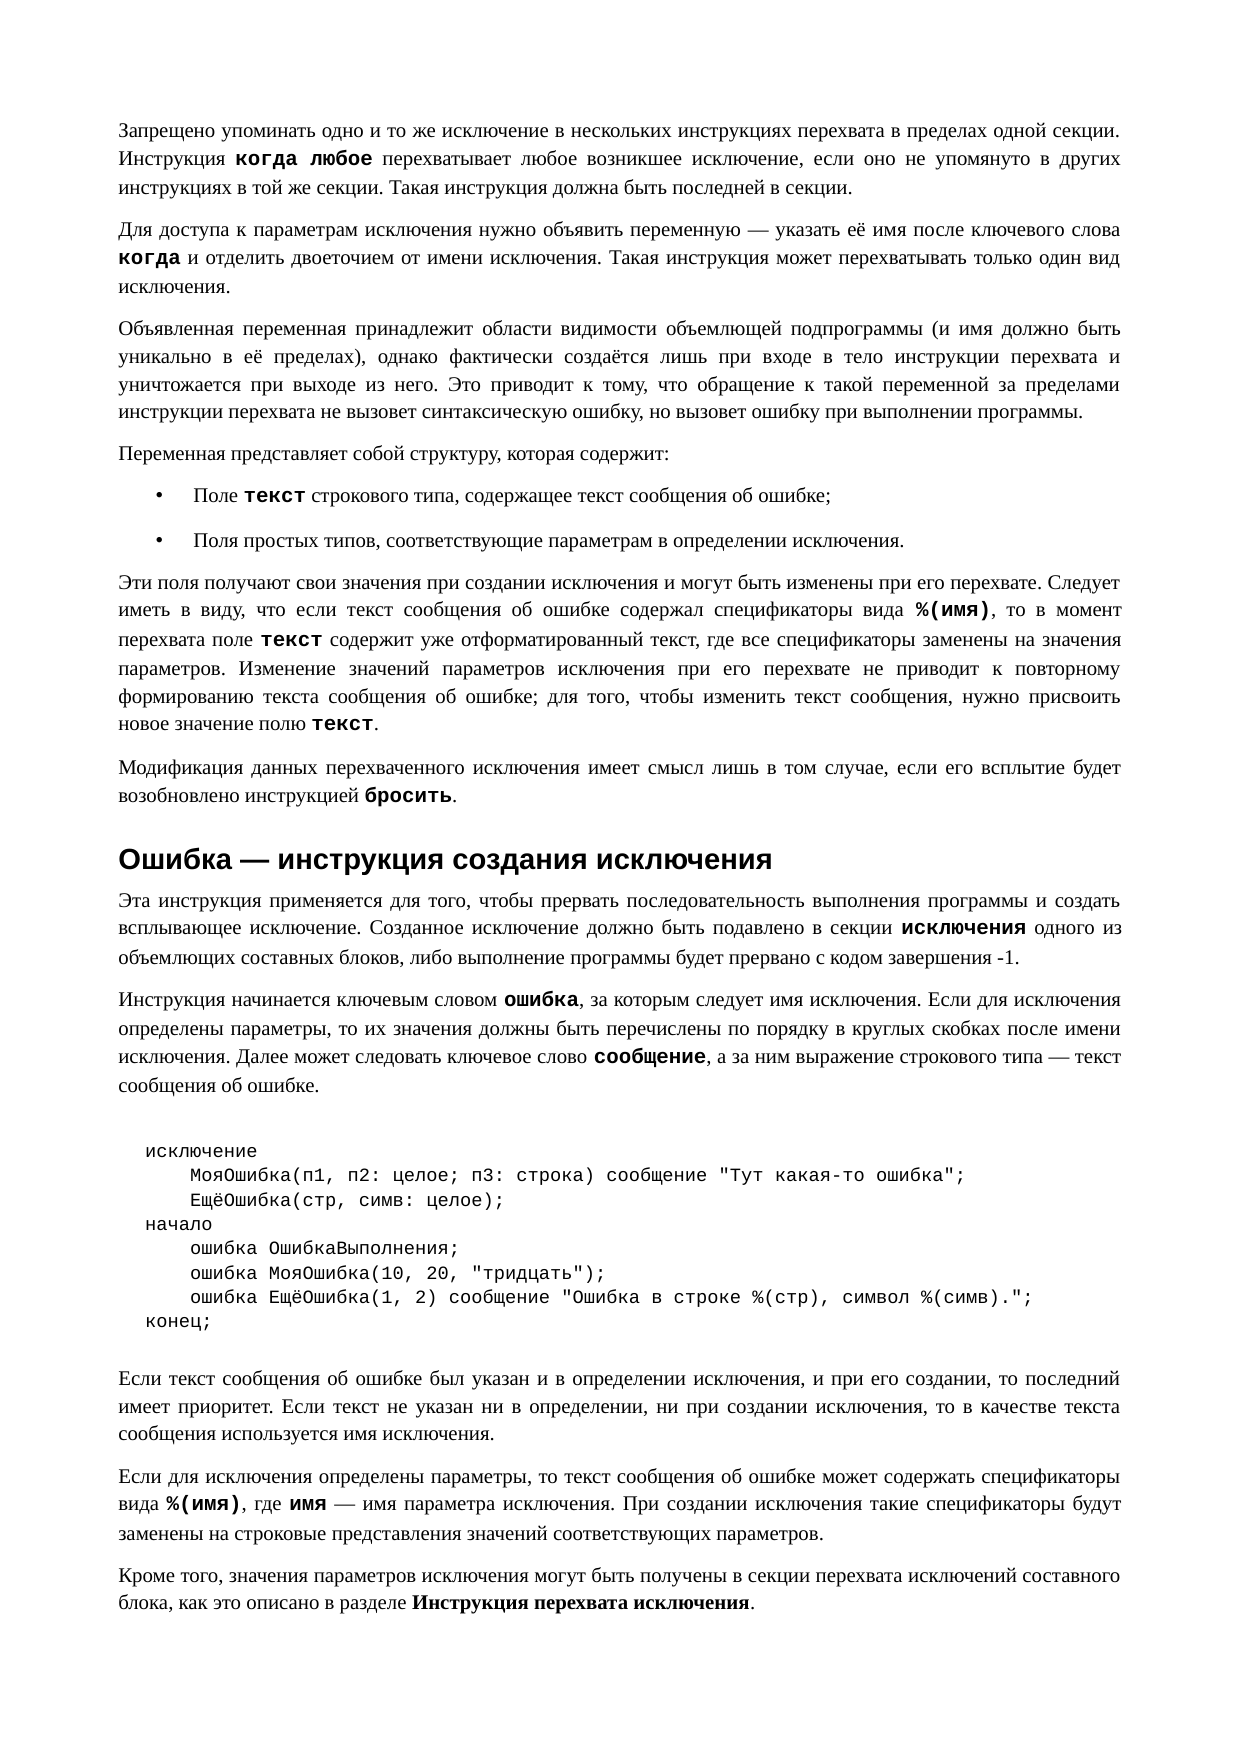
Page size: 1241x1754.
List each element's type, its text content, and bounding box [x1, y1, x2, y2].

list Поле текст строкового типа, содержащее текст сообщения об ошибке; [156, 483, 1122, 509]
text Если текст сообщения об ошибке был указан и в определении исключения, и при его создании, то последний имеет приоритет. Если текст не указан ни в определении, ни при создании исключения, то в качестве текста сообщения используется имя исключения. [118, 1366, 1122, 1445]
subtitle Ошибка — инструкция создания исключения [118, 842, 1122, 875]
text Переменная представляет собой структуру, которая содержит: [118, 441, 1122, 465]
text Объявленная переменная принадлежит области видимости объемлющей подпрограммы (и имя должно быть уникально в её пределах), однако фактически создаётся лишь при входе в тело инструкции перехвата и уничтожается при выходе из него. Это приводит к тому, что обращение к такой переменной за пределами инструкции перехвата не вызовет синтаксическую ошибку, но вызовет ошибку при выполнении программы. [118, 316, 1122, 423]
text Инструкция начинается ключевым словом ошибка, за которым следует имя исключения. Если для исключения определены параметры, то их значения должны быть перечислены по порядку в круглых скобках после имени исключения. Далее может следовать ключевое слово сообщение, а за ним выражение строкового типа — текст сообщения об ошибке. [118, 987, 1122, 1097]
text Модификация данных перехваченного исключения имеет смысл лишь в том случае, если его всплытие будет возобновлено инструкцией бросить. [118, 755, 1122, 809]
list Поля простых типов, соответствующие параметрам в определении исключения. [156, 528, 1122, 552]
text Эта инструкция применяется для того, чтобы прервать последовательность выполнения программы и создать всплывающее исключение. Созданное исключение должно быть подавлено в секции исключения одного из объемлющих составных блоков, либо выполнение программы будет прервано с кодом завершения -1. [118, 888, 1122, 969]
text Кроме того, значения параметров исключения могут быть получены в секции перехвата исключений составного блока, как это описано в разделе Инструкция перехвата исключения. [118, 1563, 1122, 1614]
text Для доступа к параметрам исключения нужно объявить переменную — указать её имя после ключевого слова когда и отделить двоеточием от имени исключения. Такая инструкция может перехватывать только один вид исключения. [118, 217, 1122, 298]
text Запрещено упоминать одно и то же исключение в нескольких инструкциях перехвата в пределах одной секции. Инструкция когда любое перехватывает любое возникшее исключение, если оно не упомянуто в других инструкциях в той же секции. Такая инструкция должна быть последней в секции. [118, 118, 1122, 199]
text Эти поля получают свои значения при создании исключения и могут быть изменены при его перехвате. Следует иметь в виду, что если текст сообщения об ошибке содержал спецификаторы вида %(имя), то в момент перехвата поле текст содержит уже отформатированный текст, где все спецификаторы заменены на значения параметров. Изменение значений параметров исключения при его перехвате не приводит к повторному формированию текста сообщения об ошибке; для того, чтобы изменить текст сообщения, нужно присвоить новое значение полю текст. [118, 570, 1122, 737]
text исключение МояОшибка(п1, п2: целое; п3: строка) сообщение "Тут какая-то ошибка"; ЕщёОшибка(стр, симв: целое); начало ошибка ОшибкаВыполнения; ошибка МояОшибка(10, 20, "тридцать"); ошибка ЕщёОшибка(1, 2) сообщение "Ошибка в строке %(стр), символ %(симв)."; конец; [136, 1133, 1104, 1342]
text Если для исключения определены параметры, то текст сообщения об ошибке может содержать спецификаторы вида %(имя), где имя — имя параметра исключения. При создании исключения такие спецификаторы будут заменены на строковые представления значений соответствующих параметров. [118, 1463, 1122, 1544]
